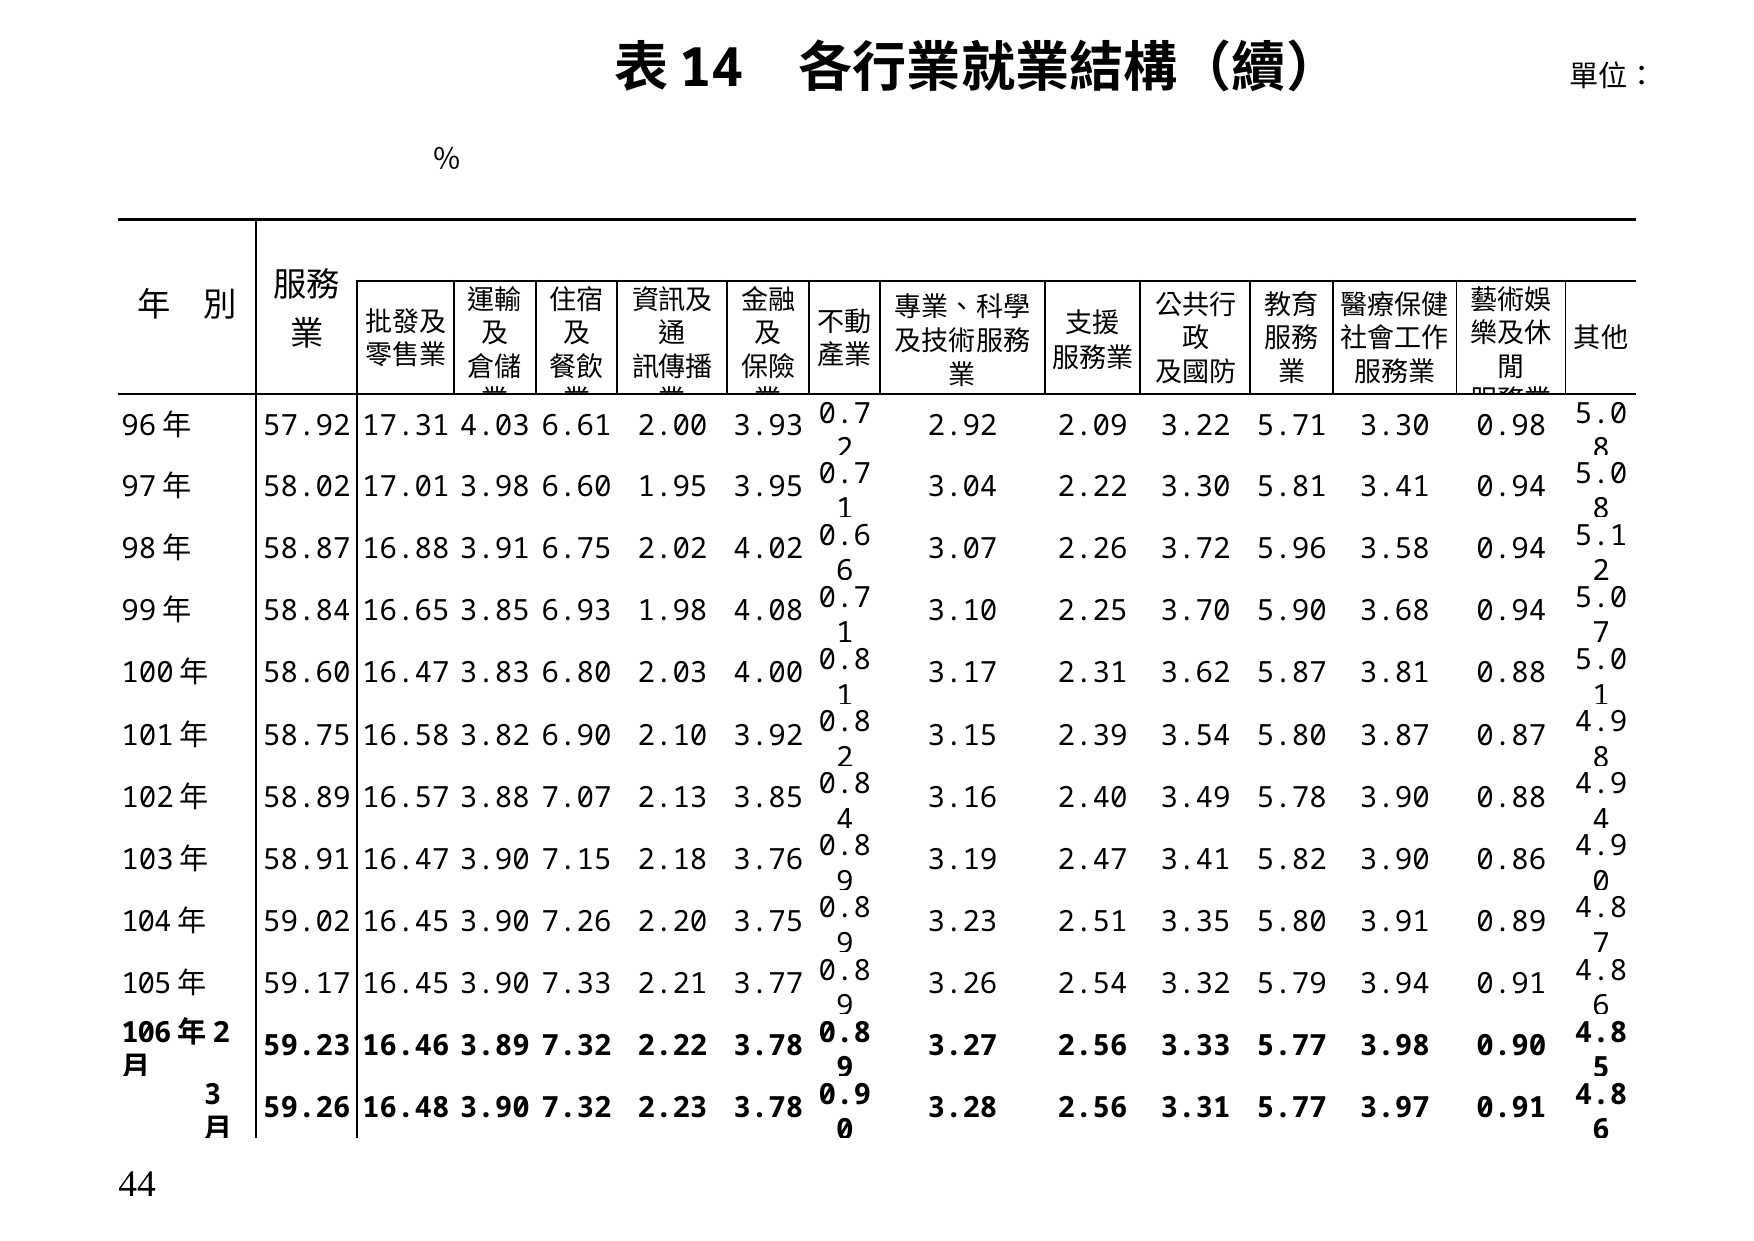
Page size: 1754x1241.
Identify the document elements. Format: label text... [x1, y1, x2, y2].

table_cell 4.86 [1566, 1076, 1636, 1138]
table_cell 資訊及通 訊傳播業 [618, 282, 726, 393]
table_cell 3.83 [454, 641, 536, 703]
table_cell 3.28 [880, 1076, 1044, 1138]
table_cell 3.72 [1140, 517, 1250, 579]
table_cell 2.40 [1045, 765, 1140, 827]
table_cell 0.88 [1456, 641, 1566, 703]
table_cell 0.89 [1456, 890, 1566, 952]
table_cell 3.31 [1140, 1076, 1250, 1138]
table_cell 4.08 [727, 579, 809, 641]
table_cell 0.81 [809, 641, 880, 703]
table_cell 0.89 [809, 828, 880, 889]
table_cell 57.92 [257, 395, 356, 455]
table_cell 3.90 [1333, 828, 1456, 889]
table_cell 2.10 [617, 703, 727, 765]
table_cell 6.80 [536, 641, 617, 703]
table_cell 3.90 [454, 952, 536, 1014]
table_cell 3.27 [880, 1014, 1044, 1076]
table_cell 2.26 [1045, 517, 1140, 579]
table_cell 3.78 [727, 1076, 809, 1138]
table_cell 0.89 [809, 890, 880, 952]
table_cell 6.75 [536, 517, 617, 579]
table_cell 2.20 [617, 890, 727, 952]
table_cell 3.90 [1333, 765, 1456, 827]
table_cell 59.02 [257, 890, 356, 952]
table_cell 3.88 [454, 765, 536, 827]
table_cell 0.71 [809, 455, 880, 517]
table_cell 3.22 [1140, 395, 1250, 455]
table_cell 3.16 [880, 765, 1044, 827]
table_cell 2.22 [1045, 455, 1140, 517]
table_cell 16.46 [358, 1014, 454, 1076]
table_cell 16.45 [358, 890, 454, 952]
table_cell 5.78 [1250, 765, 1333, 827]
table_cell 3.62 [1140, 641, 1250, 703]
table_cell 1.98 [617, 579, 727, 641]
table_cell 3.19 [880, 828, 1044, 889]
table_cell 3.78 [727, 1014, 809, 1076]
table_cell 3.70 [1140, 579, 1250, 641]
table_cell 教育 服務業 [1251, 282, 1332, 393]
table_cell 3.93 [727, 395, 809, 455]
table_cell 5.71 [1250, 395, 1333, 455]
table_header [357, 221, 1636, 279]
table_cell 3.90 [454, 1076, 536, 1138]
table_cell 3.30 [1140, 455, 1250, 517]
table_cell 0.84 [809, 765, 880, 827]
table_cell 16.65 [358, 579, 454, 641]
table_cell 3.58 [1333, 517, 1456, 579]
table_cell 3.49 [1140, 765, 1250, 827]
table_cell 2.09 [1045, 395, 1140, 455]
table_cell 0.89 [809, 952, 880, 1014]
table_cell 醫療保健 社會工作 服務業 [1334, 282, 1456, 393]
table_cell 支援 服務業 [1046, 282, 1139, 393]
table_cell 3.98 [1333, 1014, 1456, 1076]
table_cell 0.72 [809, 395, 880, 455]
table_cell 59.23 [257, 1014, 356, 1076]
table_cell 3.77 [727, 952, 809, 1014]
table_cell 2.21 [617, 952, 727, 1014]
table_cell 59.17 [257, 952, 356, 1014]
table_cell 專業、科學 及技術服務業 [881, 282, 1044, 393]
table_cell 住宿及 餐飲業 [537, 282, 616, 393]
table_cell 2.56 [1045, 1076, 1140, 1138]
table_cell 批發及 零售業 [358, 282, 453, 393]
table_cell 0.91 [1456, 1076, 1566, 1138]
table_cell 6.90 [536, 703, 617, 765]
table_cell 5.08 [1566, 455, 1636, 517]
table_cell 藝術娛樂及休閒 服務業 [1457, 282, 1565, 393]
table_cell 3.10 [880, 579, 1044, 641]
table_cell 2.03 [617, 641, 727, 703]
table_cell 1.95 [617, 455, 727, 517]
table_cell 0.87 [1456, 703, 1566, 765]
table_cell 103年 [118, 828, 255, 889]
table_cell 0.94 [1456, 455, 1566, 517]
table_cell 5.07 [1566, 579, 1636, 641]
table_cell 0.91 [1456, 952, 1566, 1014]
table_cell 5.82 [1250, 828, 1333, 889]
table_cell 4.86 [1566, 952, 1636, 1014]
table_cell 17.01 [358, 455, 454, 517]
table_cell 5.96 [1250, 517, 1333, 579]
table_cell 3月 [118, 1076, 255, 1138]
table_cell 7.33 [536, 952, 617, 1014]
table_cell 5.77 [1250, 1076, 1333, 1138]
table_cell 5.80 [1250, 890, 1333, 952]
table_cell 97年 [118, 455, 255, 517]
table_cell 3.87 [1333, 703, 1456, 765]
table_cell 2.18 [617, 828, 727, 889]
table_header 年 別 [118, 221, 255, 393]
table_cell 5.79 [1250, 952, 1333, 1014]
table_cell 2.13 [617, 765, 727, 827]
table_cell 4.87 [1566, 890, 1636, 952]
table_cell 5.08 [1566, 395, 1636, 455]
table_cell 3.94 [1333, 952, 1456, 1014]
table_cell 3.41 [1140, 828, 1250, 889]
table_cell 3.85 [454, 579, 536, 641]
table_cell 3.68 [1333, 579, 1456, 641]
table_header 服務業 [257, 221, 357, 393]
table_cell 58.60 [257, 641, 356, 703]
table_cell 101年 [118, 703, 255, 765]
table_cell 2.02 [617, 517, 727, 579]
table_cell 58.89 [257, 765, 356, 827]
table_cell 運輸及 倉儲業 [455, 282, 535, 393]
table_cell 3.35 [1140, 890, 1250, 952]
table_cell 98年 [118, 517, 255, 579]
table_cell 3.15 [880, 703, 1044, 765]
table_cell 2.51 [1045, 890, 1140, 952]
table_cell 0.90 [1456, 1014, 1566, 1076]
table_cell 公共行政 及國防 [1141, 282, 1249, 393]
table_cell 16.47 [358, 828, 454, 889]
table_cell 2.00 [617, 395, 727, 455]
table_cell 99年 [118, 579, 255, 641]
table_cell 3.41 [1333, 455, 1456, 517]
table_cell 5.12 [1566, 517, 1636, 579]
table_cell 3.95 [727, 455, 809, 517]
table_cell 16.88 [358, 517, 454, 579]
table_cell 7.26 [536, 890, 617, 952]
subtitle 表14 各行業就業結構（續） 單位：％ [118, 24, 1636, 178]
table_cell 7.32 [536, 1076, 617, 1138]
table_cell 4.85 [1566, 1014, 1636, 1076]
table_cell 0.90 [809, 1076, 880, 1138]
table_cell 16.57 [358, 765, 454, 827]
table_cell 4.90 [1566, 828, 1636, 889]
table_cell 96年 [118, 395, 255, 455]
table_cell 3.89 [454, 1014, 536, 1076]
table_cell 2.31 [1045, 641, 1140, 703]
table_cell 58.02 [257, 455, 356, 517]
table_cell 3.04 [880, 455, 1044, 517]
table_cell 不動 產業 [810, 282, 879, 393]
table_cell 16.45 [358, 952, 454, 1014]
table_cell 6.93 [536, 579, 617, 641]
table_cell 3.32 [1140, 952, 1250, 1014]
table_cell 3.17 [880, 641, 1044, 703]
table_cell 16.48 [358, 1076, 454, 1138]
table_cell 2.54 [1045, 952, 1140, 1014]
table_cell 其他 [1566, 282, 1636, 393]
table_cell 16.58 [358, 703, 454, 765]
table_cell 0.94 [1456, 579, 1566, 641]
table_cell 4.94 [1566, 765, 1636, 827]
table_cell 0.71 [809, 579, 880, 641]
table_cell 7.32 [536, 1014, 617, 1076]
table_cell 105年 [118, 952, 255, 1014]
table_cell 7.07 [536, 765, 617, 827]
table_cell 3.30 [1333, 395, 1456, 455]
table_cell 4.00 [727, 641, 809, 703]
table_cell 5.87 [1250, 641, 1333, 703]
table_cell 0.98 [1456, 395, 1566, 455]
table_cell 2.92 [880, 395, 1044, 455]
table_cell 58.87 [257, 517, 356, 579]
table_cell 3.82 [454, 703, 536, 765]
table_cell 6.60 [536, 455, 617, 517]
table_cell 0.88 [1456, 765, 1566, 827]
table_cell 2.22 [617, 1014, 727, 1076]
table_cell 4.03 [454, 395, 536, 455]
table_cell 2.39 [1045, 703, 1140, 765]
table_cell 7.15 [536, 828, 617, 889]
table_cell 3.98 [454, 455, 536, 517]
table_cell 102年 [118, 765, 255, 827]
table_cell 3.07 [880, 517, 1044, 579]
table_cell 3.81 [1333, 641, 1456, 703]
table_cell 3.90 [454, 828, 536, 889]
table_cell 3.75 [727, 890, 809, 952]
table_cell 5.90 [1250, 579, 1333, 641]
table_cell 0.94 [1456, 517, 1566, 579]
table_cell 17.31 [358, 395, 454, 455]
table_cell 2.23 [617, 1076, 727, 1138]
table_cell 4.98 [1566, 703, 1636, 765]
table_cell 0.89 [809, 1014, 880, 1076]
table_cell 6.61 [536, 395, 617, 455]
table_cell 100年 [118, 641, 255, 703]
table_cell 3.90 [454, 890, 536, 952]
table_cell 5.80 [1250, 703, 1333, 765]
table_cell 3.91 [1333, 890, 1456, 952]
table_cell 3.85 [727, 765, 809, 827]
table_cell 3.54 [1140, 703, 1250, 765]
table_cell 3.23 [880, 890, 1044, 952]
table_cell 58.84 [257, 579, 356, 641]
table_cell 0.86 [1456, 828, 1566, 889]
table_cell 104年 [118, 890, 255, 952]
table_cell 58.91 [257, 828, 356, 889]
table_cell 0.82 [809, 703, 880, 765]
table_cell 3.26 [880, 952, 1044, 1014]
table_cell 5.81 [1250, 455, 1333, 517]
table_cell 3.97 [1333, 1076, 1456, 1138]
table_cell 58.75 [257, 703, 356, 765]
table_cell 3.76 [727, 828, 809, 889]
table_cell 2.25 [1045, 579, 1140, 641]
table_cell 106年2月 [118, 1014, 255, 1076]
table_cell 4.02 [727, 517, 809, 579]
table_cell 16.47 [358, 641, 454, 703]
table_cell 2.47 [1045, 828, 1140, 889]
table_cell 金融及 保險業 [728, 282, 808, 393]
table_cell 5.77 [1250, 1014, 1333, 1076]
table_cell 2.56 [1045, 1014, 1140, 1076]
table_cell 3.92 [727, 703, 809, 765]
table_cell 3.91 [454, 517, 536, 579]
table_cell 0.66 [809, 517, 880, 579]
table_cell 59.26 [257, 1076, 356, 1138]
table_cell 3.33 [1140, 1014, 1250, 1076]
table_cell 5.01 [1566, 641, 1636, 703]
